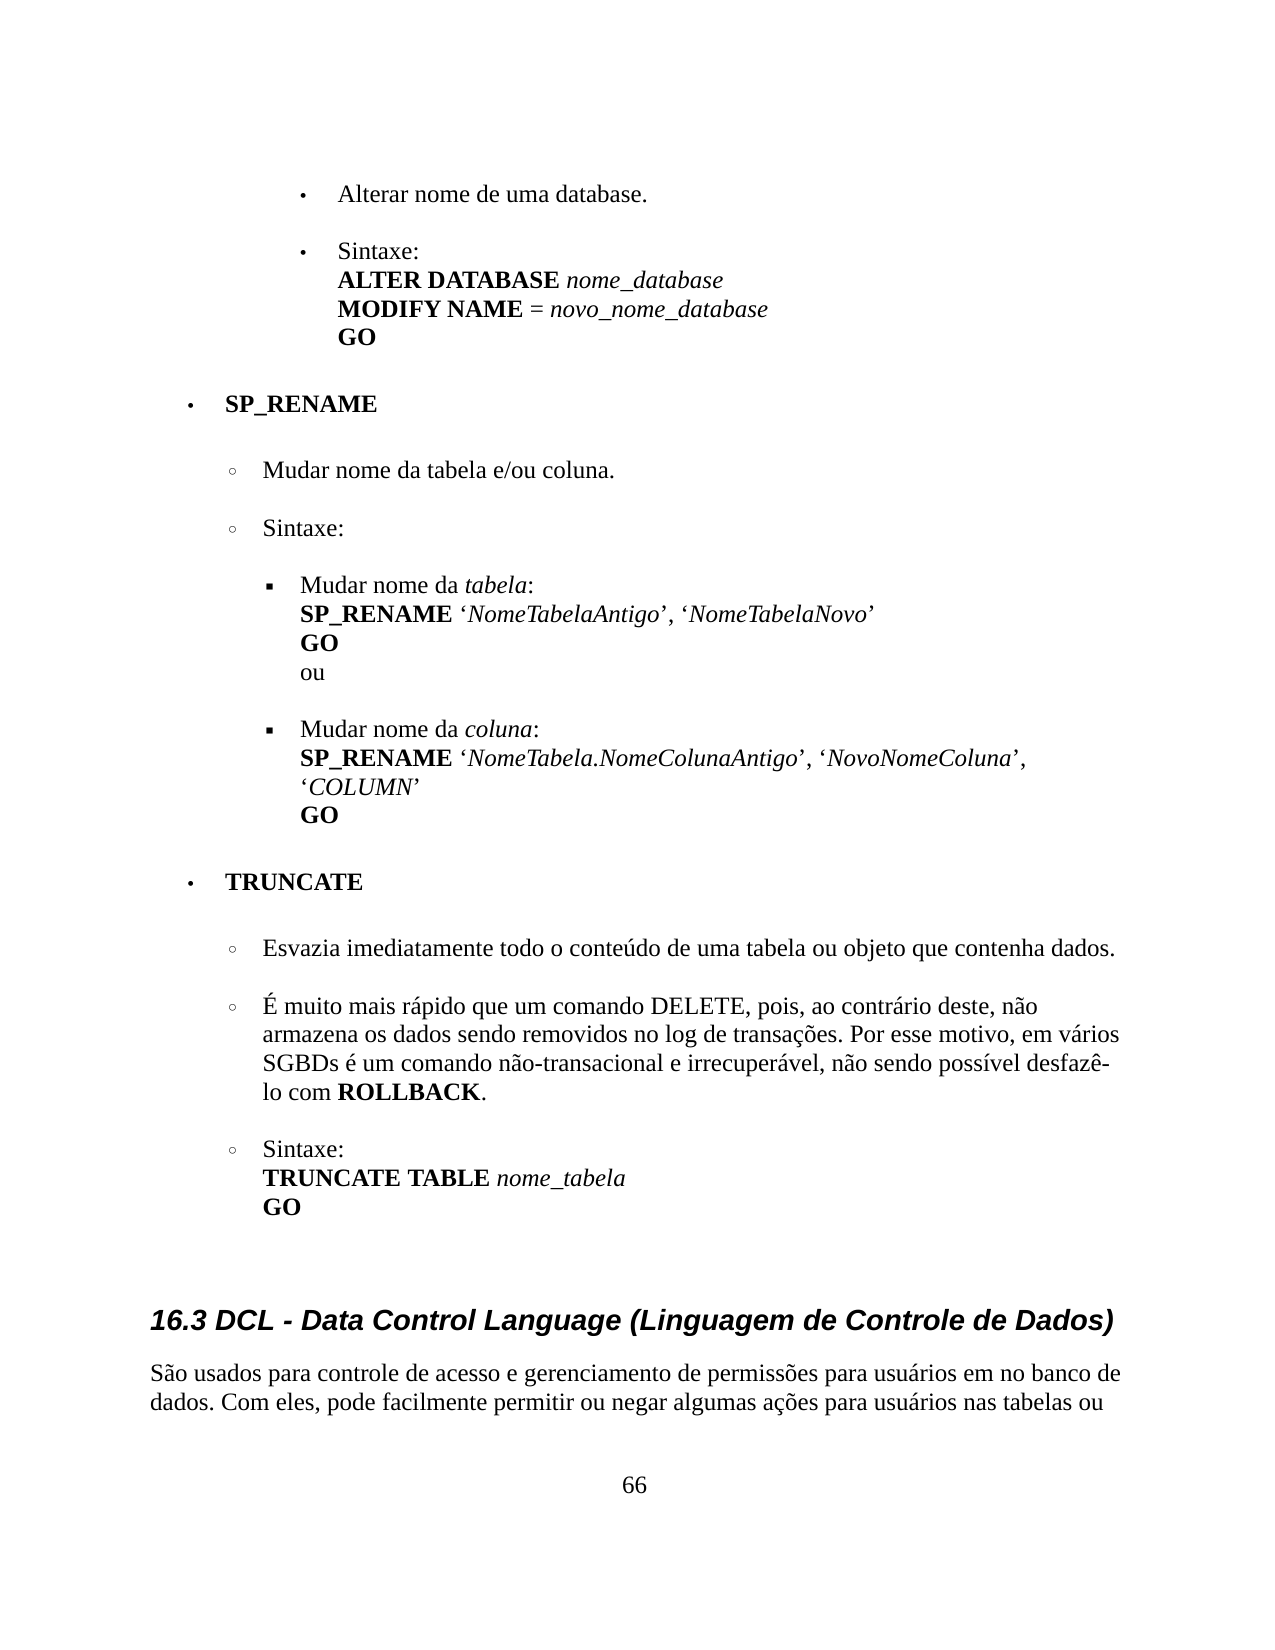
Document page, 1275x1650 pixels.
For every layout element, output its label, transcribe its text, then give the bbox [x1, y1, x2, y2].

list Mudar nome da tabela e/ou coluna. [225, 455, 1125, 513]
list Sintaxe: [225, 513, 1125, 570]
list SP_RENAME [187, 389, 1125, 446]
list Mudar nome da coluna: SP_RENAME ‘NomeTabela.NomeColunaAntigo’, ‘NovoNomeColuna’, ‘COLUMN’ GO [262, 714, 1125, 858]
subtitle 16.3 DCL - Data Control Language (Linguagem de Controle de Dados) [150, 1303, 1125, 1337]
list Esvazia imediatamente todo o conteúdo de uma tabela ou objeto que contenha dados. [225, 933, 1125, 991]
list TRUNCATE [187, 867, 1125, 924]
text São usados para controle de acesso e gerenciamento de permissões para usuários em no banco de dados. Com eles, pode facilmente permitir ou negar algumas ações para usuários nas tabelas ou [150, 1358, 1125, 1416]
list Sintaxe: ALTER DATABASE nome_database MODIFY NAME = novo_nome_database GO [300, 236, 1125, 380]
list [262, 150, 1125, 179]
list Mudar nome da tabela: SP_RENAME ‘NomeTabelaAntigo’, ‘NomeTabelaNovo’ GO ou [262, 570, 1125, 714]
list É muito mais rápido que um comando DELETE, pois, ao contrário deste, não armazena os dados sendo removidos no log de transações. Por esse motivo, em vários SGBDs é um comando não-transacional e irrecuperável, não sendo possível desfazê-lo com ROLLBACK. [225, 991, 1125, 1134]
list Sintaxe: TRUNCATE TABLE nome_tabela GO [225, 1134, 1125, 1249]
list Alterar nome de uma database. [300, 179, 1125, 236]
